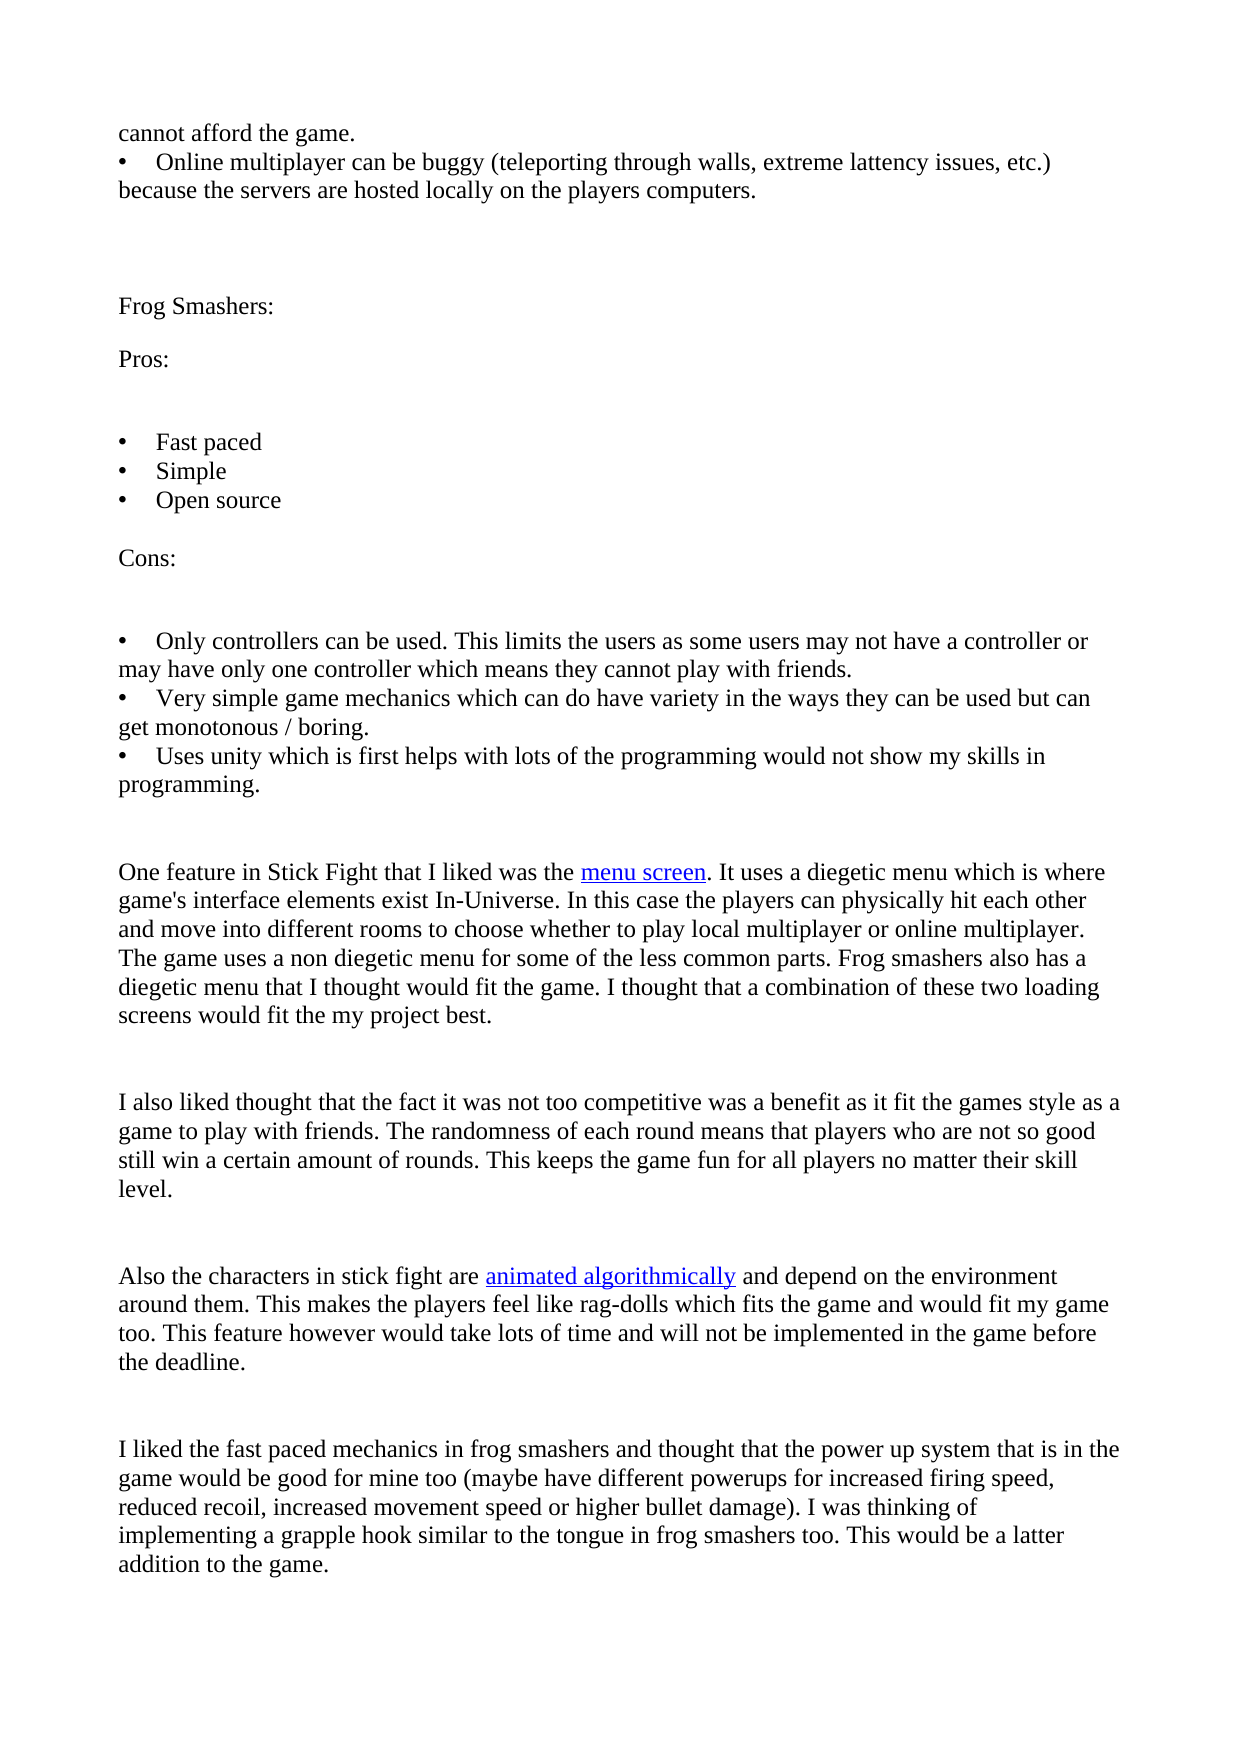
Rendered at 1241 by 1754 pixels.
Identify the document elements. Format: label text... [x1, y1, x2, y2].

text Cons: [118, 543, 1122, 572]
text I also liked thought that the fact it was not too competitive was a benefit as it fit the games style as a game to play with friends. The randomness of each round means that players who are not so good still win a certain amount of rounds. This keeps the game fun for all players no matter their skill level. [118, 1087, 1122, 1202]
list Simple [81, 456, 1122, 485]
text Also the characters in stick fight are animated algorithmically and depend on the environment around them. This makes the players feel like rag-dolls which fits the game and would fit my game too. This feature however would take lots of time and will not be implemented in the game before the deadline. [118, 1261, 1122, 1376]
list Open source [81, 485, 1122, 514]
text Pros: [118, 344, 1122, 373]
list Only controllers can be used. This limits the users as some users may not have a controller or may have only one controller which means they cannot play with friends. [81, 626, 1122, 683]
list Very simple game mechanics which can do have variety in the ways they can be used but can get monotonous / boring. [81, 683, 1122, 741]
list Uses unity which is first helps with lots of the programming would not show my skills in programming. [81, 741, 1122, 798]
list Fast paced [81, 427, 1122, 456]
text I liked the fast paced mechanics in frog smashers and thought that the power up system that is in the game would be good for mine too (maybe have different powerups for increased firing speed, reduced recoil, increased movement speed or higher bullet damage). I was thinking of implementing a grapple hook similar to the tongue in frog smashers too. This would be a latter addition to the game. [118, 1434, 1122, 1578]
text Frog Smashers: [118, 291, 1122, 319]
list Online multiplayer can be buggy (teleporting through walls, extreme lattency issues, etc.) because the servers are hosted locally on the players computers. [81, 147, 1122, 204]
text One feature in Stick Fight that I liked was the menu screen. It uses a diegetic menu which is where game's interface elements exist In-Universe. In this case the players can physically hit each other and move into different rooms to choose whether to play local multiplayer or online multiplayer. The game uses a non diegetic menu for some of the less common parts. Frog smashers also has a diegetic menu that I thought would fit the game. I thought that a combination of these two loading screens would fit the my project best. [118, 857, 1122, 1029]
list cannot afford the game. [81, 118, 1122, 147]
